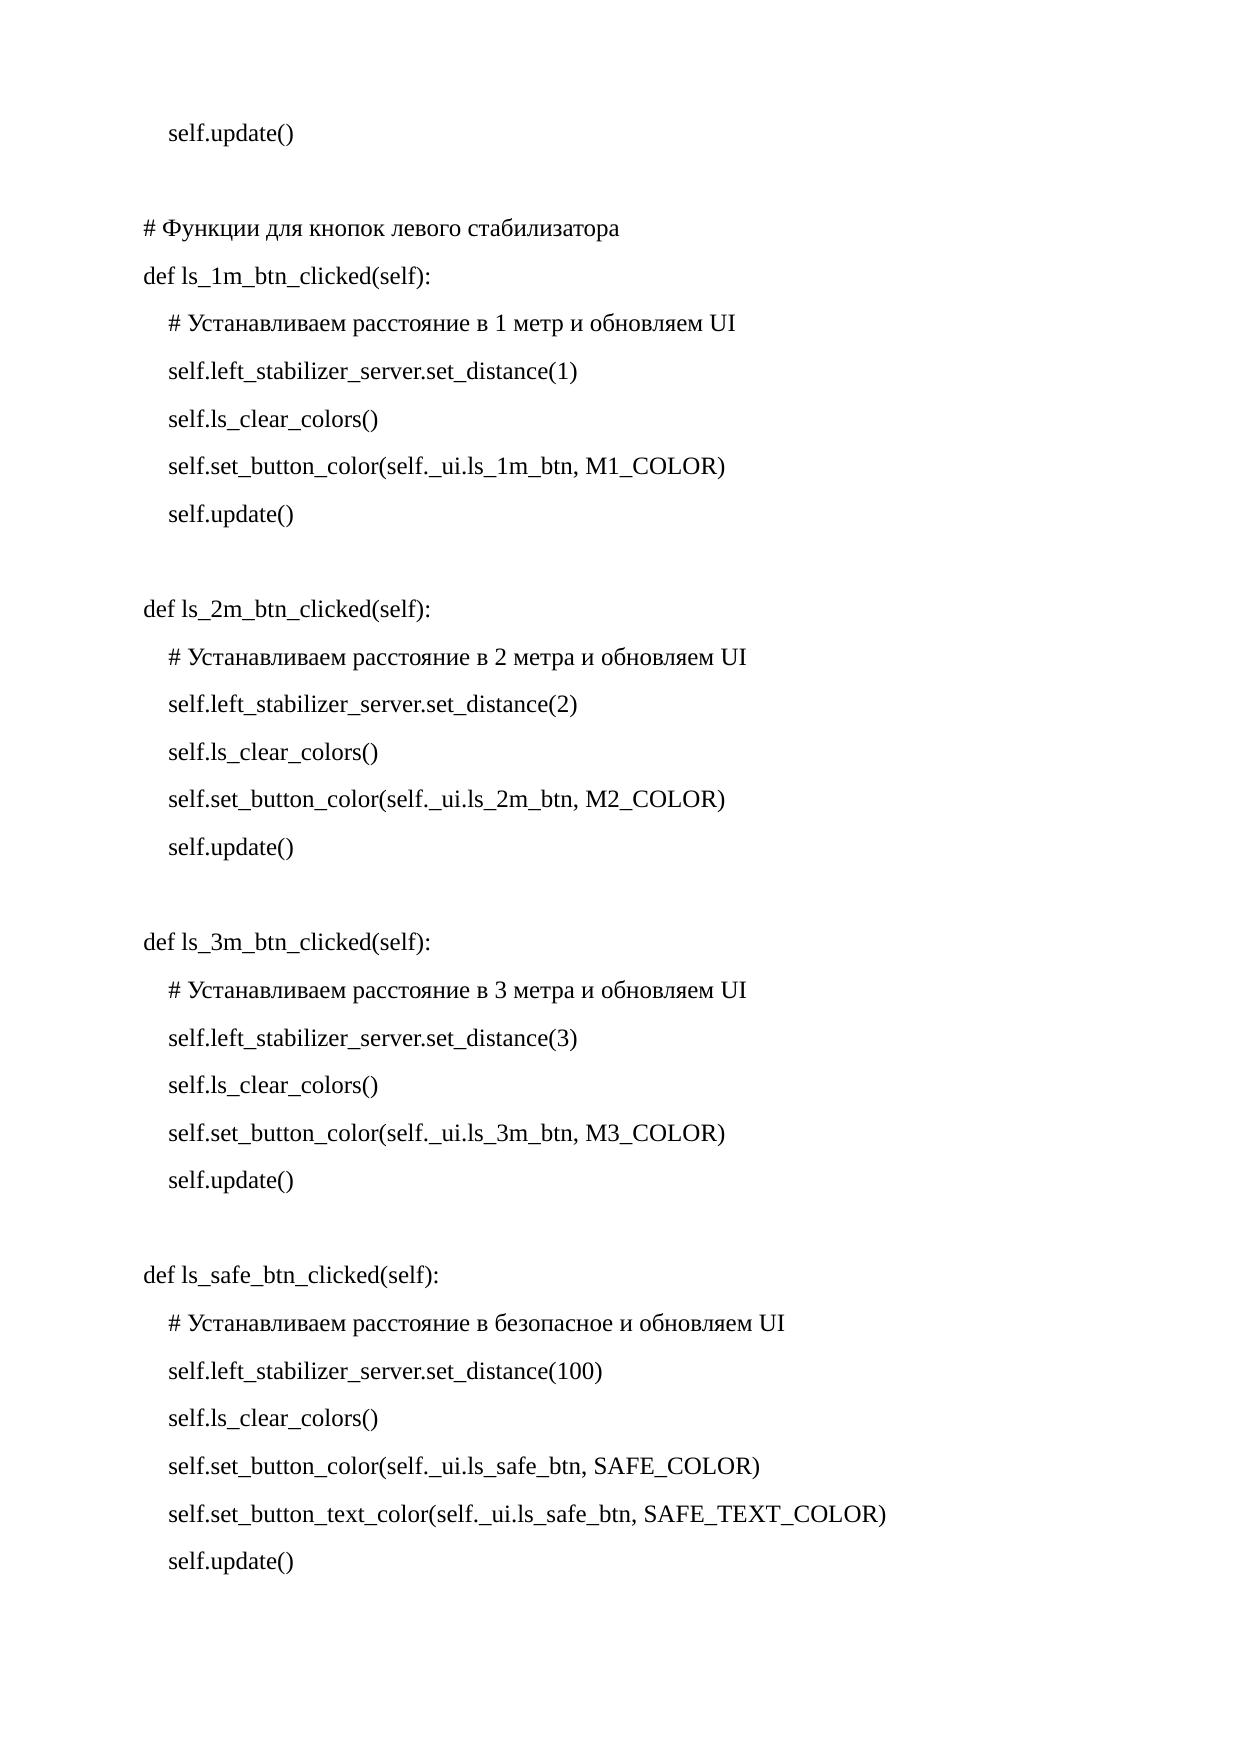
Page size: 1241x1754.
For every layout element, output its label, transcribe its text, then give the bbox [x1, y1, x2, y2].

text def ls_2m_btn_clicked(self): [118, 594, 1122, 623]
text self.left_stabilizer_server.set_distance(100) [118, 1356, 1122, 1384]
text self.left_stabilizer_server.set_distance(2) [118, 689, 1122, 718]
text def ls_3m_btn_clicked(self): [118, 927, 1122, 956]
text def ls_safe_btn_clicked(self): [118, 1261, 1122, 1289]
text self.update() [118, 832, 1122, 861]
text self.update() [118, 1546, 1122, 1575]
text self.ls_clear_colors() [118, 1070, 1122, 1099]
text self.left_stabilizer_server.set_distance(1) [118, 356, 1122, 385]
text self.ls_clear_colors() [118, 1403, 1122, 1432]
text self.set_button_color(self._ui.ls_2m_btn, M2_COLOR) [118, 784, 1122, 813]
text def ls_1m_btn_clicked(self): [118, 261, 1122, 290]
text self.set_button_color(self._ui.ls_3m_btn, M3_COLOR) [118, 1118, 1122, 1147]
text self.ls_clear_colors() [118, 737, 1122, 766]
text # Устанавливаем расстояние в безопасное и обновляем UI [118, 1308, 1122, 1337]
text # Функции для кнопок левого стабилизатора [118, 213, 1122, 242]
text # Устанавливаем расстояние в 3 метра и обновляем UI [118, 975, 1122, 1004]
text # Устанавливаем расстояние в 2 метра и обновляем UI [118, 642, 1122, 671]
text self.set_button_color(self._ui.ls_safe_btn, SAFE_COLOR) [118, 1451, 1122, 1480]
text self.ls_clear_colors() [118, 404, 1122, 432]
text self.update() [118, 499, 1122, 528]
text self.update() [118, 1165, 1122, 1194]
text self.set_button_text_color(self._ui.ls_safe_btn, SAFE_TEXT_COLOR) [118, 1499, 1122, 1527]
text # Устанавливаем расстояние в 1 метр и обновляем UI [118, 308, 1122, 337]
text self.left_stabilizer_server.set_distance(3) [118, 1023, 1122, 1051]
text self.update() [118, 118, 1122, 147]
text self.set_button_color(self._ui.ls_1m_btn, M1_COLOR) [118, 451, 1122, 480]
